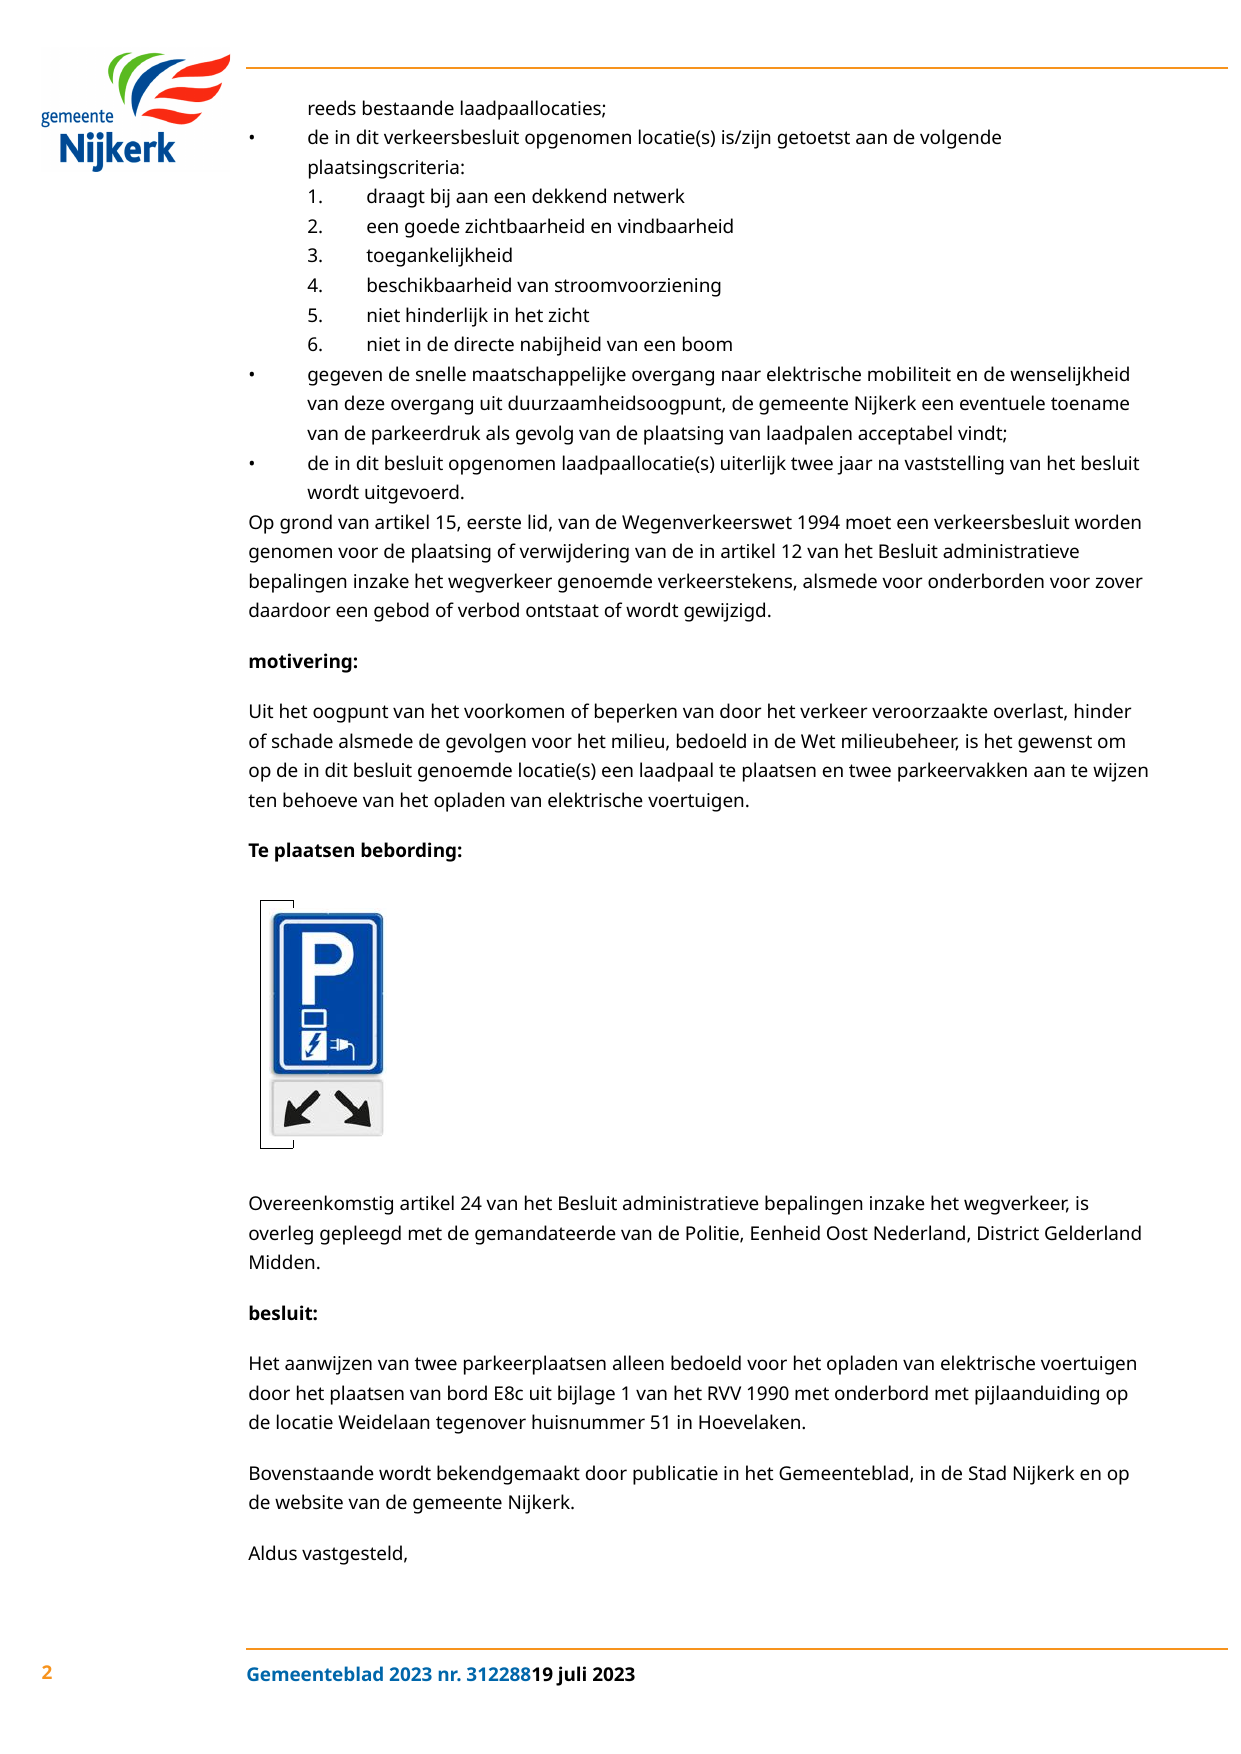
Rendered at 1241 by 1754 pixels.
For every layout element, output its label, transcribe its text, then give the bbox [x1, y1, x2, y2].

list een goede zichtbaarheid en vindbaarheid [307, 213, 1152, 239]
text Op grond van artikel 15, eerste lid, van de Wegenverkeerswet 1994 moet een verkeersbesluit worden genomen voor de plaatsing of verwijdering van de in artikel 12 van het Besluit administratieve bepalingen inzake het wegverkeer genoemde verkeerstekens, alsmede voor onderborden voor zover daardoor een gebod of verbod ontstaat of wordt gewijzigd. [248, 509, 1152, 623]
list de in dit verkeersbesluit opgenomen locatie(s) is/zijn getoetst aan de volgende plaatsingscriteria: [248, 124, 1152, 180]
text besluit: [248, 1300, 1152, 1326]
text Te plaatsen bebording: [248, 838, 1152, 863]
text Het aanwijzen van twee parkeerplaatsen alleen bedoeld voor het opladen van elektrische voertuigen door het plaatsen van bord E8c uit bijlage 1 van het RVV 1990 met onderbord met pijlaanduiding op de locatie Weidelaan tegenover huisnummer 51 in Hoevelaken. [248, 1350, 1152, 1435]
list draagt bij aan een dekkend netwerk [307, 183, 1152, 209]
list niet in de directe nabijheid van een boom [307, 331, 1152, 357]
list beschikbaarheid van stroomvoorziening [307, 272, 1152, 298]
list de in dit besluit opgenomen laadpaallocatie(s) uiterlijk twee jaar na vaststelling van het besluit wordt uitgevoerd. [248, 450, 1152, 505]
list reeds bestaande laadpaallocaties; [248, 95, 1152, 121]
picture [41, 47, 231, 172]
list toegankelijkheid [307, 243, 1152, 268]
text Uit het oogpunt van het voorkomen of beperken van door het verkeer veroorzaakte overlast, hinder of schade alsmede de gevolgen voor het milieu, bedoeld in de Wet milieubeheer, is het gewenst om op de in dit besluit genoemde locatie(s) een laadpaal te plaatsen en twee parkeervakken aan te wijzen ten behoeve van het opladen van elektrische voertuigen. [248, 698, 1152, 813]
list gegeven de snelle maatschappelijke overgang naar elektrische mobiliteit en de wenselijkheid van deze overgang uit duurzaamheidsoogpunt, de gemeente Nijkerk een eventuele toename van de parkeerdruk als gevolg van de plaatsing van laadpalen acceptabel vindt; [248, 361, 1152, 446]
text motivering: [248, 648, 1152, 674]
text Overeenkomstig artikel 24 van het Besluit administratieve bepalingen inzake het wegverkeer, is overleg gepleegd met de gemandateerde van de Politie, Eenheid Oost Nederland, District Gelderland Midden. [248, 1190, 1152, 1275]
text Aldus vastgesteld, [248, 1540, 1152, 1566]
text Bovenstaande wordt bekendgemaakt door publicatie in het Gemeenteblad, in de Stad Nijkerk en op de website van de gemeente Nijkerk. [248, 1460, 1152, 1515]
list niet hinderlijk in het zicht [307, 302, 1152, 328]
picture [268, 908, 387, 1140]
